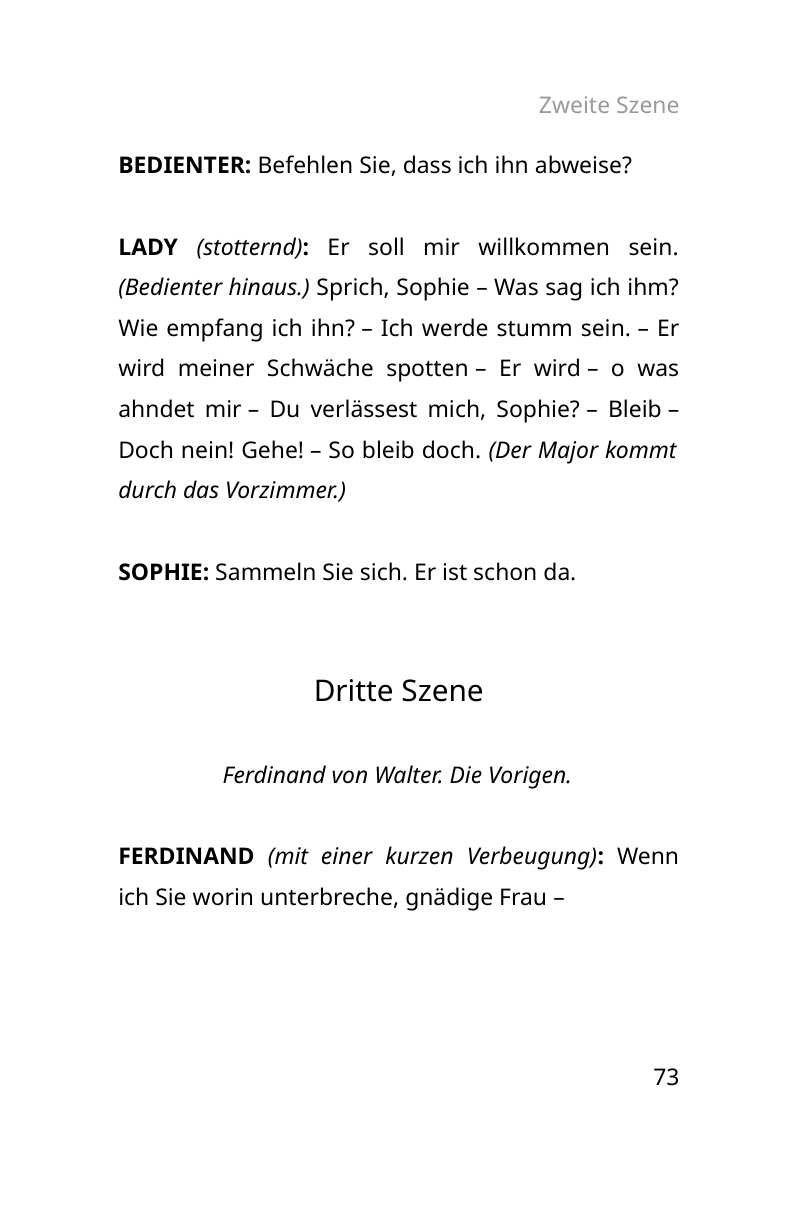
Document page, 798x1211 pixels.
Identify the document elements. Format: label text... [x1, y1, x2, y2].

text Ferdinand von Walter. Die Vorigen. [118, 734, 679, 790]
subtitle Dritte Szene [118, 643, 679, 711]
text SOPHIE: Sammeln Sie sich. Er ist schon da. [118, 527, 679, 587]
text LADY (stotternd): Er soll mir willkommen sein. (Bedienter hinaus.) Sprich, Sophie – Was sag ich ihm? Wie empfang ich ihn? – Ich werde stumm sein. – Er wird meiner Schwäche spotten – Er wird – o was ahndet mir – Du verlässest mich, Sophie? – Bleib – Doch nein! Gehe! – So bleib doch. (Der Major kommt durch das Vorzimmer.) [118, 202, 679, 506]
text BEDIENTER: Befehlen Sie, dass ich ihn abweise? [118, 149, 679, 181]
text FERDINAND (mit einer kurzen Verbeugung): Wenn ich Sie worin unterbreche, gnädige Frau – [118, 811, 679, 912]
